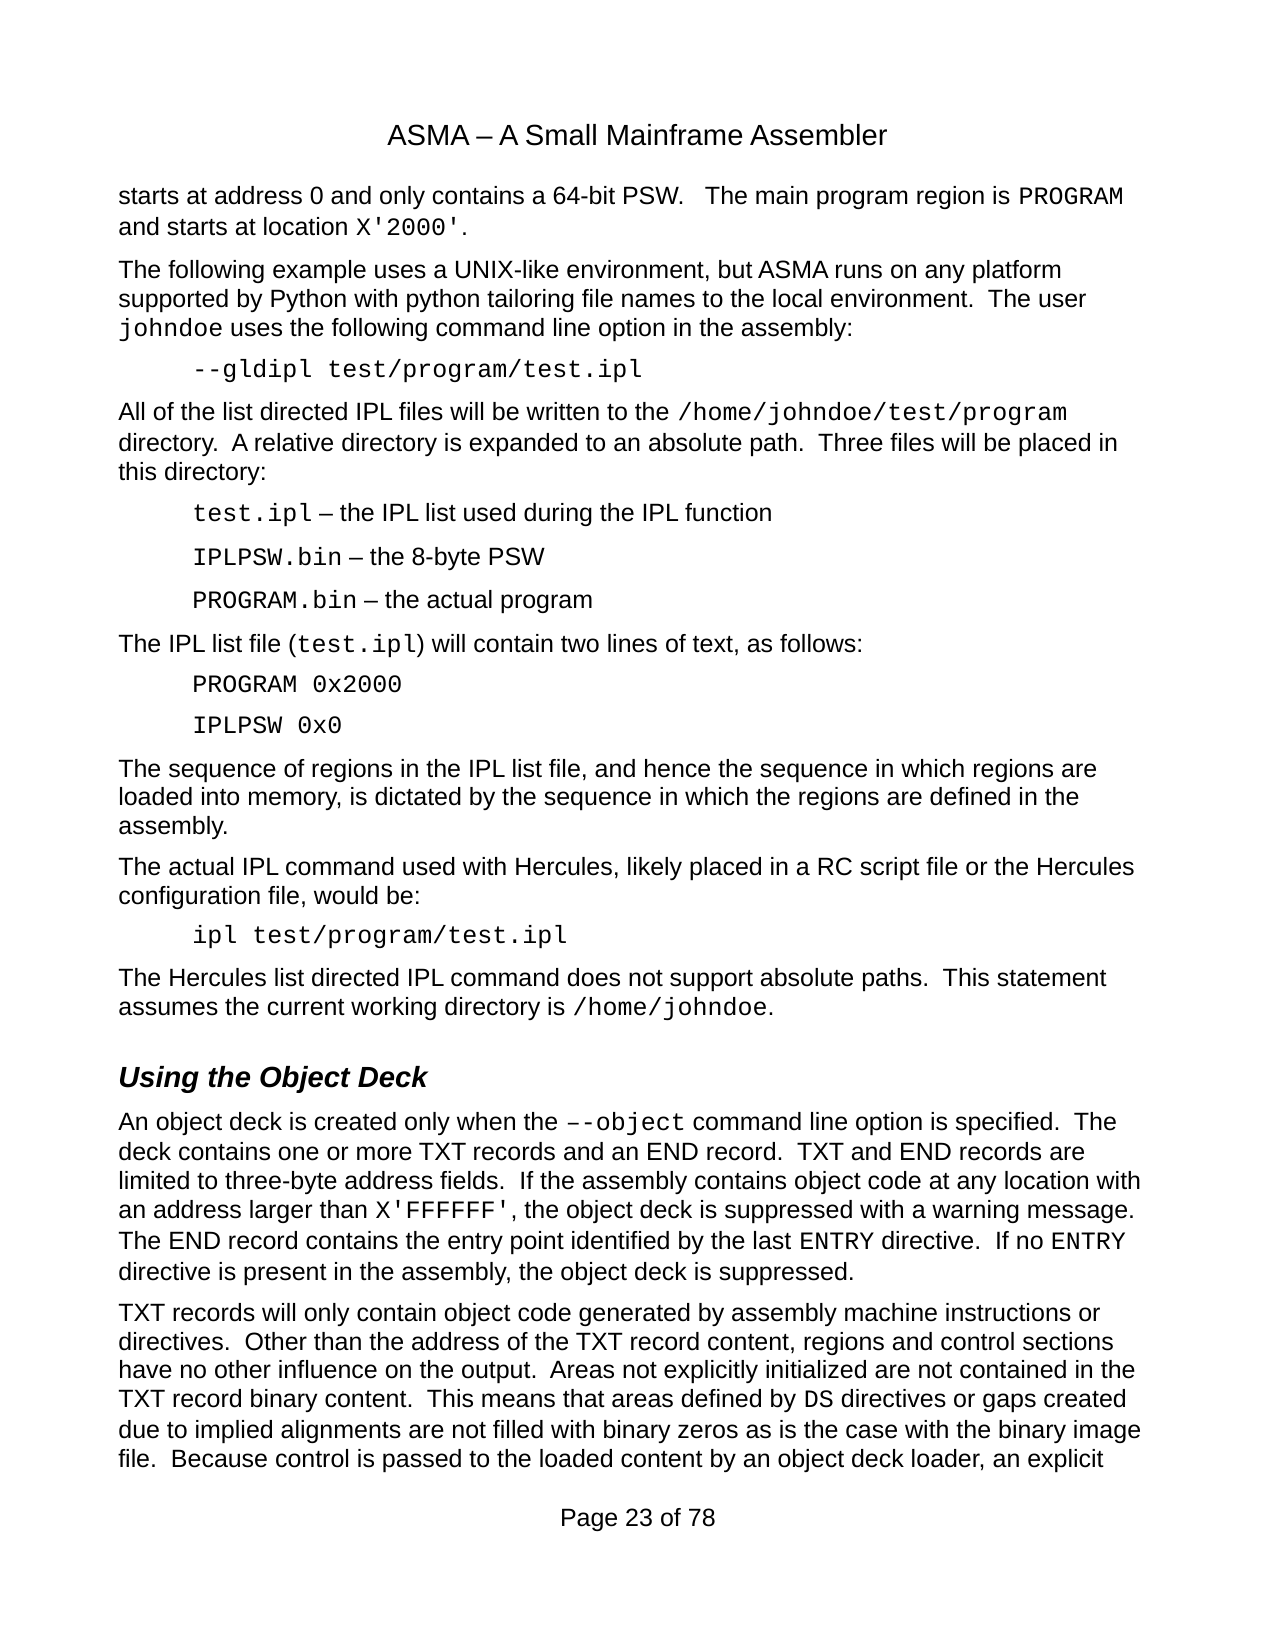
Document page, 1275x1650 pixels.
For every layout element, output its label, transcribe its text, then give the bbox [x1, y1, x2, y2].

text IPLPSW 0x0 [192, 713, 1157, 741]
text The actual IPL command used with Hercules, likely placed in a RC script file or the Hercules configuration file, would be: [118, 852, 1157, 910]
text The following example uses a UNIX-like environment, but ASMA runs on any platform supported by Python with python tailoring file names to the local environment. The user johndoe uses the following command line option in the assembly: [118, 256, 1157, 344]
text PROGRAM 0x2000 [192, 672, 1157, 700]
text The sequence of regions in the IPL list file, and hence the sequence in which regions are loaded into memory, is dictated by the sequence in which the regions are defined in the assembly. [118, 754, 1157, 840]
subtitle Using the Object Deck [118, 1060, 1157, 1094]
text IPLPSW.bin – the 8-byte PSW [192, 542, 1157, 573]
text TXT records will only contain object code generated by assembly machine instructions or directives. Other than the address of the TXT record content, regions and control sections have no other influence on the output. Areas not explicitly initialized are not contained in the TXT record binary content. This means that areas defined by DS directives or gaps created due to implied alignments are not filled with binary zeros as is the case with the binary image file. Because control is passed to the loaded content by an object deck loader, an explicit [118, 1298, 1157, 1473]
text starts at address 0 and only contains a 64-bit PSW. The main program region is PROGRAM and starts at location X'2000'. [118, 181, 1157, 243]
text The IPL list file (test.ipl) will contain two lines of text, as follows: [118, 628, 1157, 659]
text test.ipl – the IPL list used during the IPL function [192, 498, 1157, 529]
text All of the list directed IPL files will be written to the /home/johndoe/test/program directory. A relative directory is expanded to an absolute path. Three files will be placed in this directory: [118, 397, 1157, 486]
text An object deck is created only when the –-object command line option is specified. The deck contains one or more TXT records and an END record. TXT and END records are limited to three-byte address fields. If the assembly contains object code at any location with an address larger than X'FFFFFF', the object deck is suppressed with a warning message. The END record contains the entry point identified by the last ENTRY directive. If no ENTRY directive is present in the assembly, the object deck is suppressed. [118, 1106, 1157, 1286]
text PROGRAM.bin – the actual program [192, 585, 1157, 616]
text ipl test/program/test.ipl [192, 922, 1157, 951]
text The Hercules list directed IPL command does not support absolute paths. This statement assumes the current working directory is /home/johndoe. [118, 963, 1157, 1023]
text --gldipl test/program/test.ipl [192, 356, 1157, 385]
